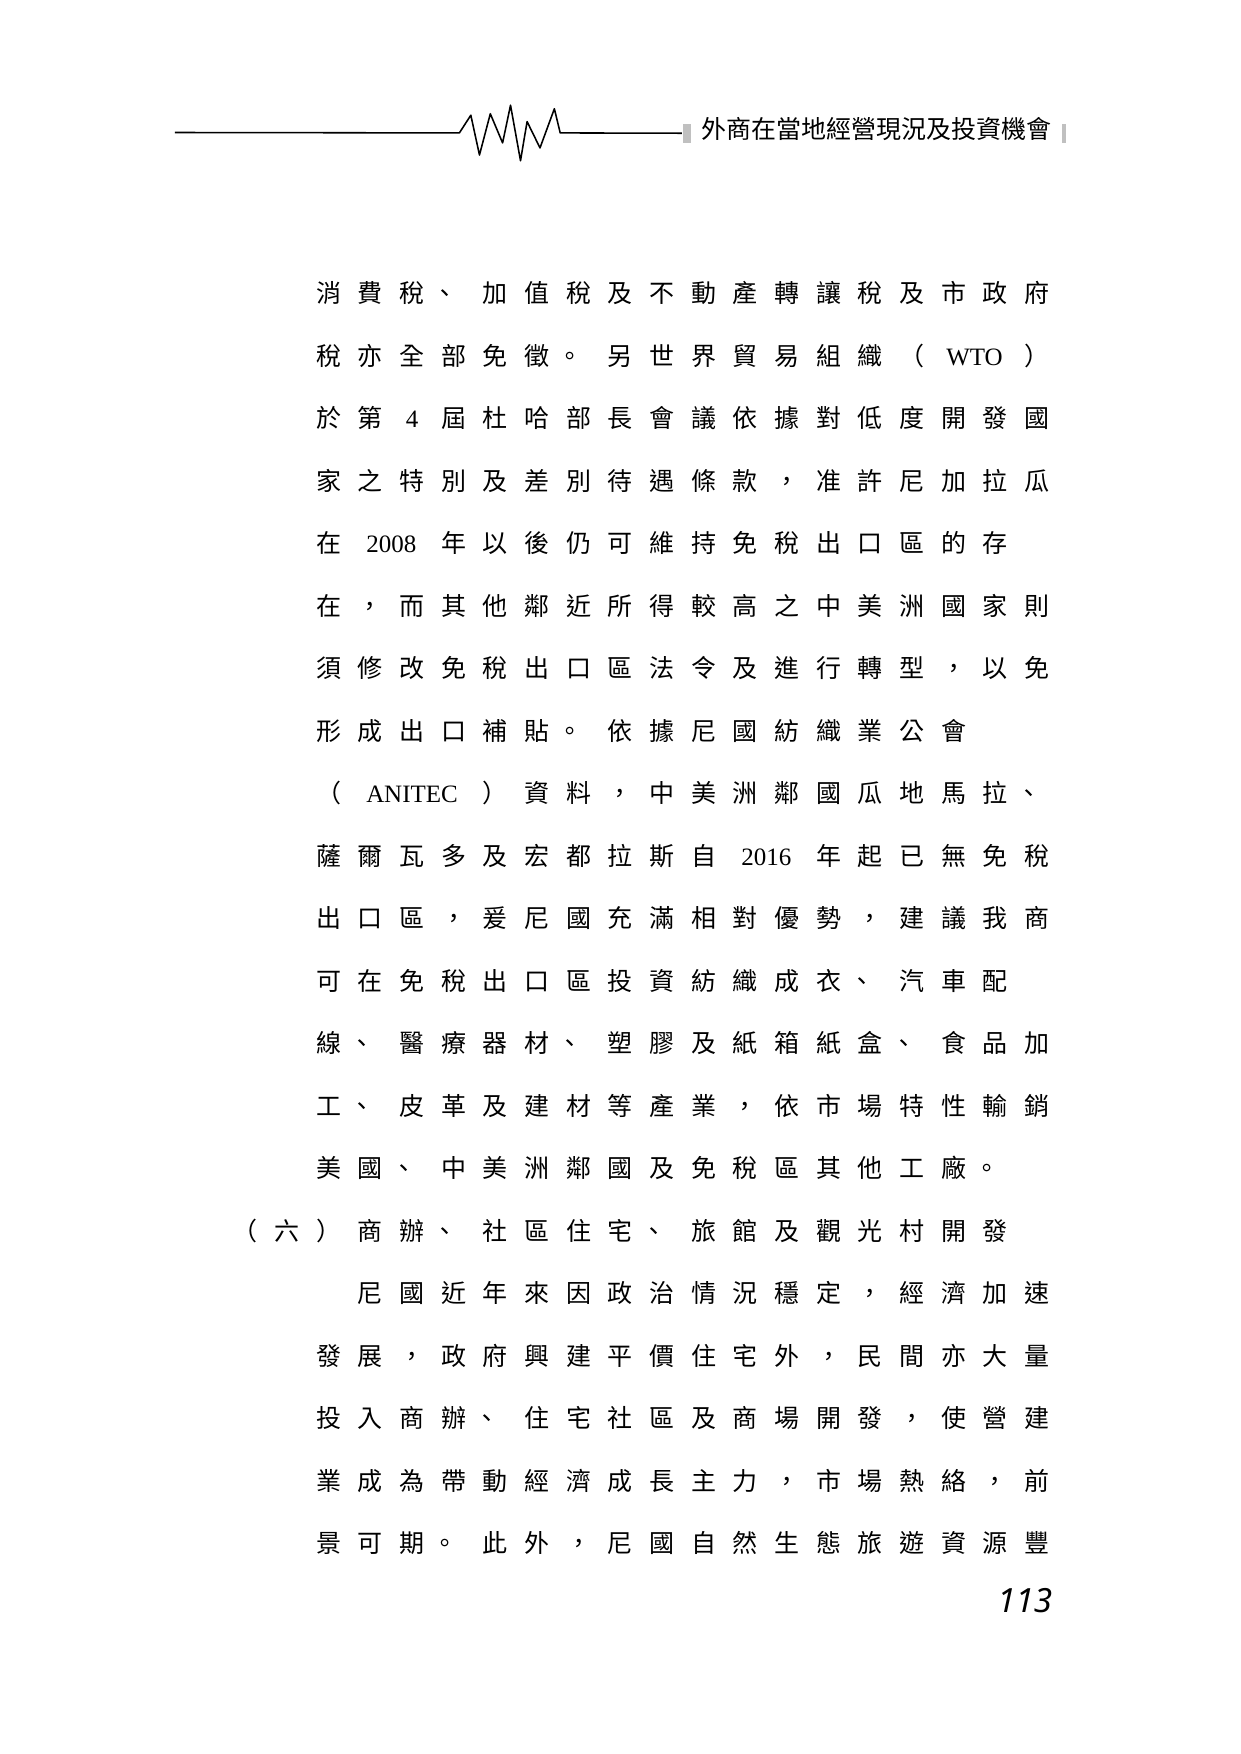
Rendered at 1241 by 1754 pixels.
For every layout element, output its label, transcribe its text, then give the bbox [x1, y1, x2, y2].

text 消費稅、加值稅及不動產轉讓稅及市政府稅亦全部免徵。另世界貿易組織（WTO）於第4屆杜哈部長會議依據對低度開發國家之特別及差別待遇條款，准許尼加拉瓜在2008年以後仍可維持免稅出口區的存在，而其他鄰近所得較高之中美洲國家則須修改免稅出口區法令及進行轉型，以免形成出口補貼。依據尼國紡織業公會（ANITEC）資料，中美洲鄰國瓜地馬拉、薩爾瓦多及宏都拉斯自2016年起已無免稅出口區，爰尼國充滿相對優勢，建議我商可在免稅出口區投資紡織成衣、汽車配線、醫療器材、塑膠及紙箱紙盒、食品加工、皮革及建材等產業，依市場特性輸銷美國、中美洲鄰國及免稅區其他工廠。 [281, 250, 1058, 1188]
text （六）商辦、社區住宅、旅館及觀光村開發 [207, 1188, 1058, 1250]
text 尼國近年來因政治情況穩定，經濟加速發展，政府興建平價住宅外，民間亦大量投入商辦、住宅社區及商場開發，使營建業成為帶動經濟成長主力，市場熱絡，前景可期。此外，尼國自然生態旅遊資源豐 [281, 1250, 1058, 1563]
